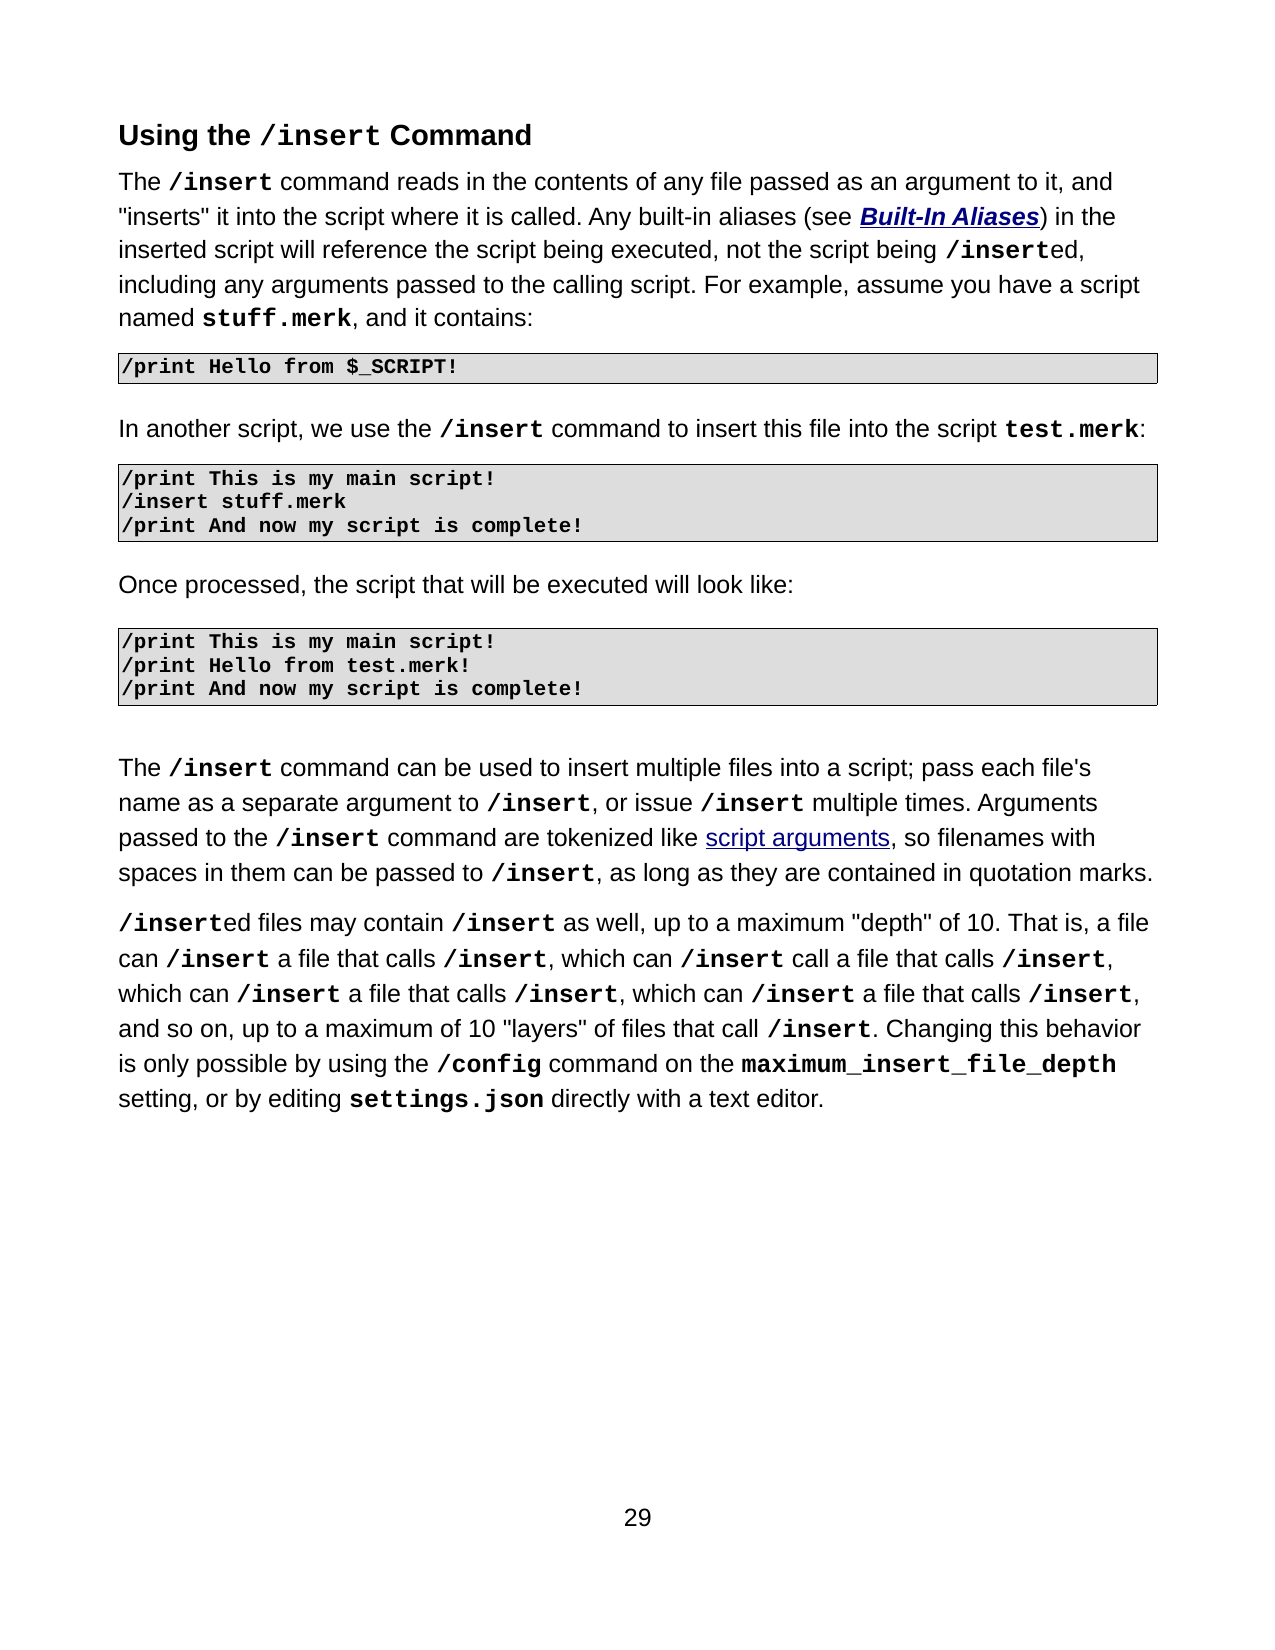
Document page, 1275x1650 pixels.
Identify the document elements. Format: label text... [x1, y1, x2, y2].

table_header /print Hello from $_SCRIPT! [119, 354, 1157, 383]
text In another script, we use the /insert command to insert this file into the script test.merk: [118, 414, 1157, 445]
text The /insert command reads in the contents of any file passed as an argument to it, and "inserts" it into the script where it is called. Any built-in aliases (see Built-In Aliases) in the inserted script will reference the script being executed, not the script being /inserted, including any arguments passed to the calling script. For example, assume you have a script named stuff.merk, and it contains: [118, 167, 1157, 334]
text /inserted files may contain /insert as well, up to a maximum "depth" of 10. That is, a file can /insert a file that calls /insert, which can /insert call a file that calls /insert, which can /insert a file that calls /insert, which can /insert a file that calls /insert, and so on, up to a maximum of 10 "layers" of files that call /insert. Changing this behavior is only possible by using the /config command on the maximum_insert_file_depth setting, or by editing settings.json directly with a text editor. [118, 908, 1157, 1115]
table_header /print This is my main script! /print Hello from test.merk! /print And now my script is complete! [119, 629, 1157, 705]
table_header /print This is my main script! /insert stuff.merk /print And now my script is complete! [119, 465, 1157, 541]
text The /insert command can be used to insert multiple files into a script; pass each file's name as a separate argument to /insert, or issue /insert multiple times. Arguments passed to the /insert command are tokenized like script arguments, so filenames with spaces in them can be passed to /insert, as long as they are contained in quotation marks. [118, 753, 1157, 889]
subtitle Using the /insert Command [118, 118, 1157, 154]
text Once processed, the script that will be executed will look like: [118, 570, 1157, 599]
